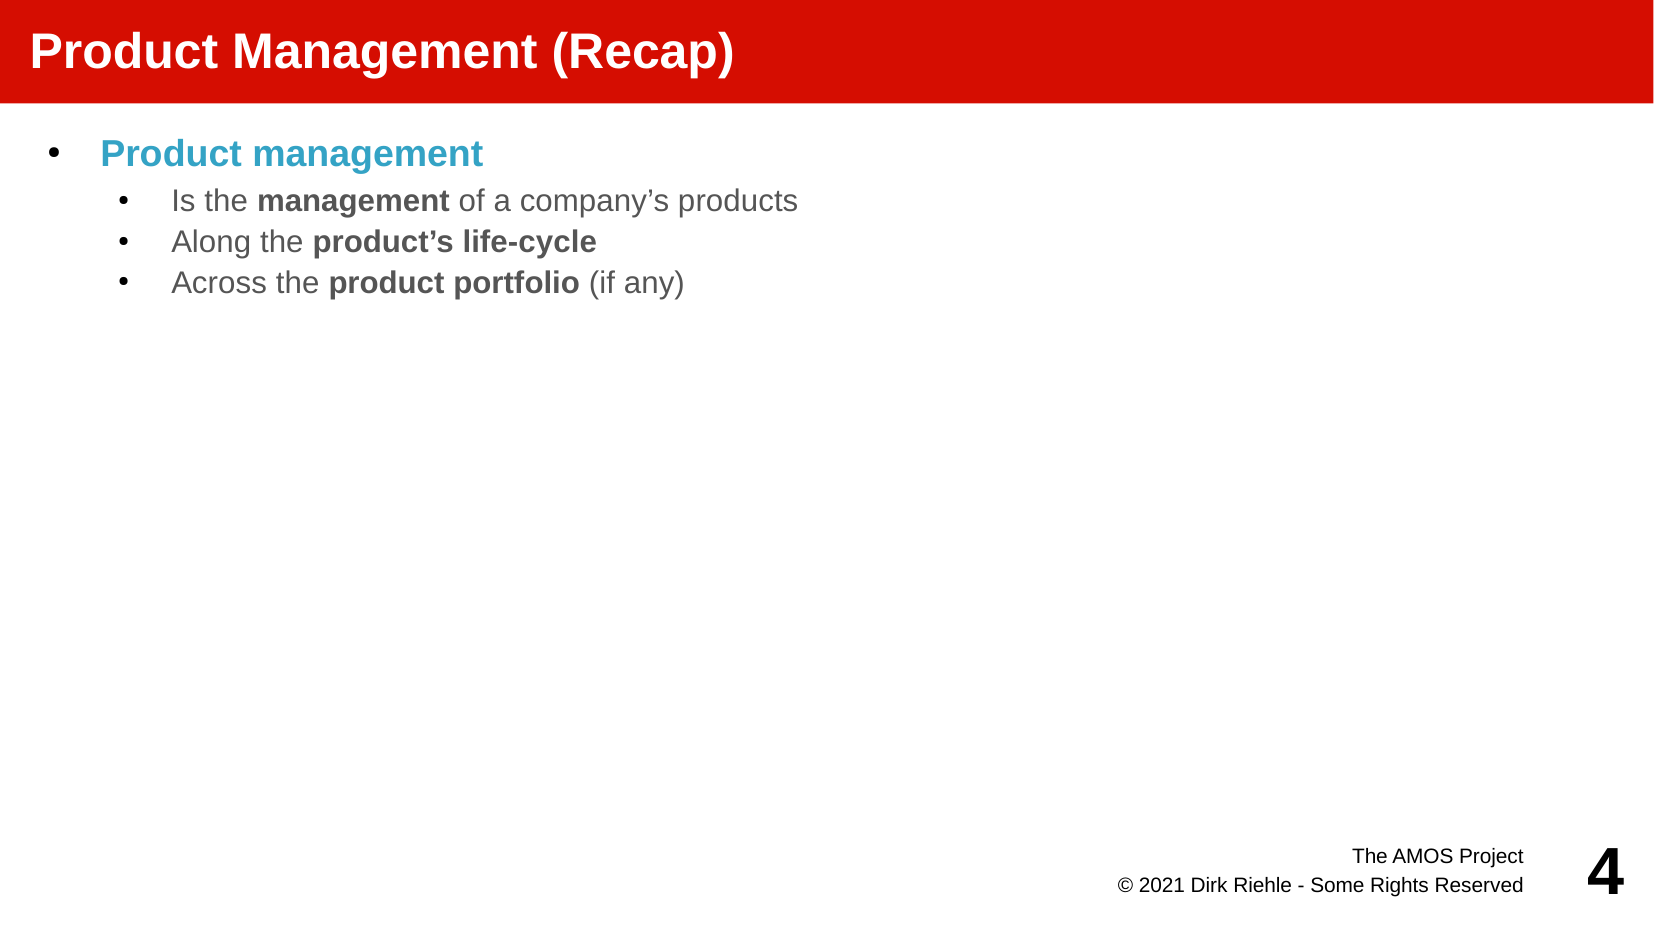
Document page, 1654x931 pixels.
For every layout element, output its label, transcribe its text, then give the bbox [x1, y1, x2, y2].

list Product management Is the management of a company’s products Along the product’s life-cycle Across the product portfolio (if any) [29, 132, 1625, 813]
title Product Management (Recap) [0, 0, 1654, 104]
